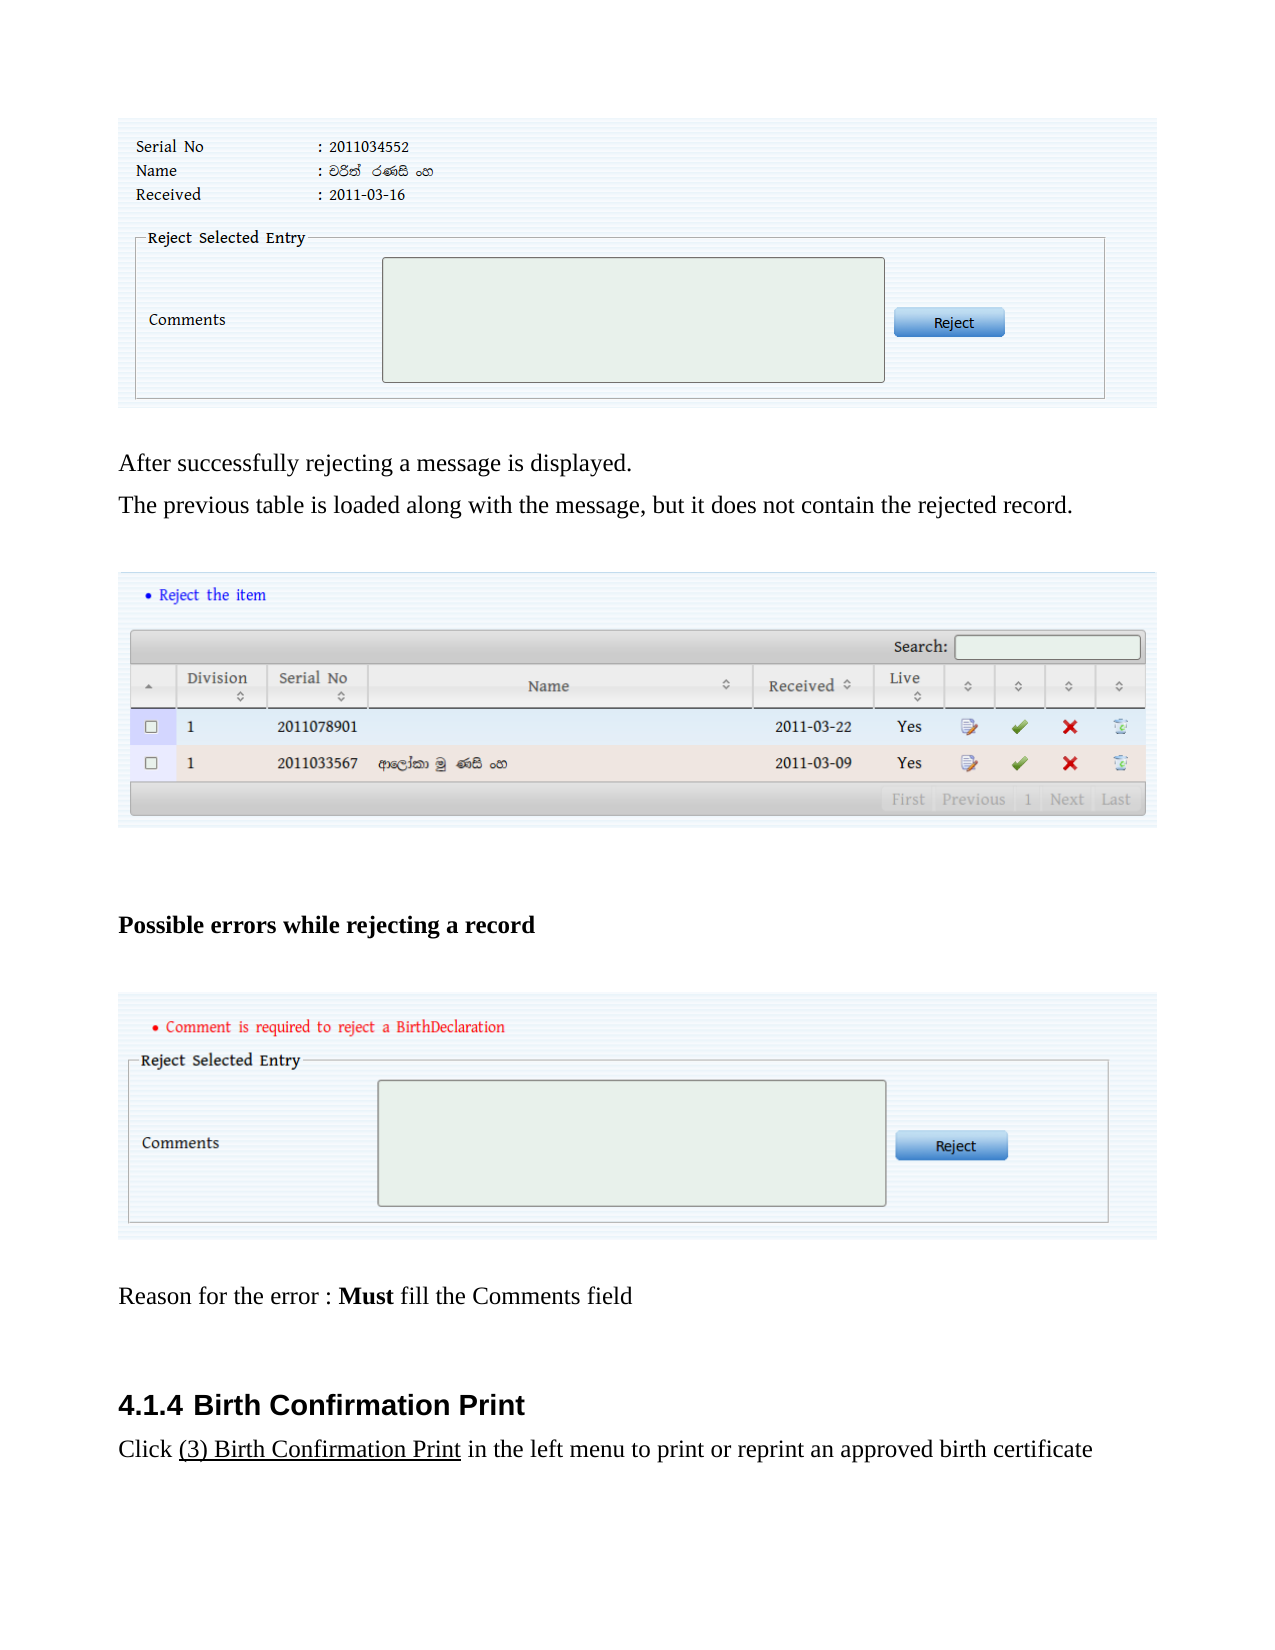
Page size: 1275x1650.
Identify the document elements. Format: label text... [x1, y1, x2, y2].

text The previous table is loaded along with the message, but it does not contain the rejected record. [118, 490, 1157, 518]
text Possible errors while rejecting a record [118, 910, 1157, 938]
picture [118, 572, 1157, 828]
subtitle Birth Confirmation Print [118, 1388, 1157, 1422]
picture [118, 118, 1157, 408]
text Reason for the error : Must fill the Comments field [118, 1281, 1157, 1309]
picture [118, 992, 1157, 1240]
text After successfully rejecting a message is displayed. [118, 448, 1157, 477]
text Click (3) Birth Confirmation Print in the left menu to print or reprint an approved birth certificate [118, 1434, 1157, 1463]
